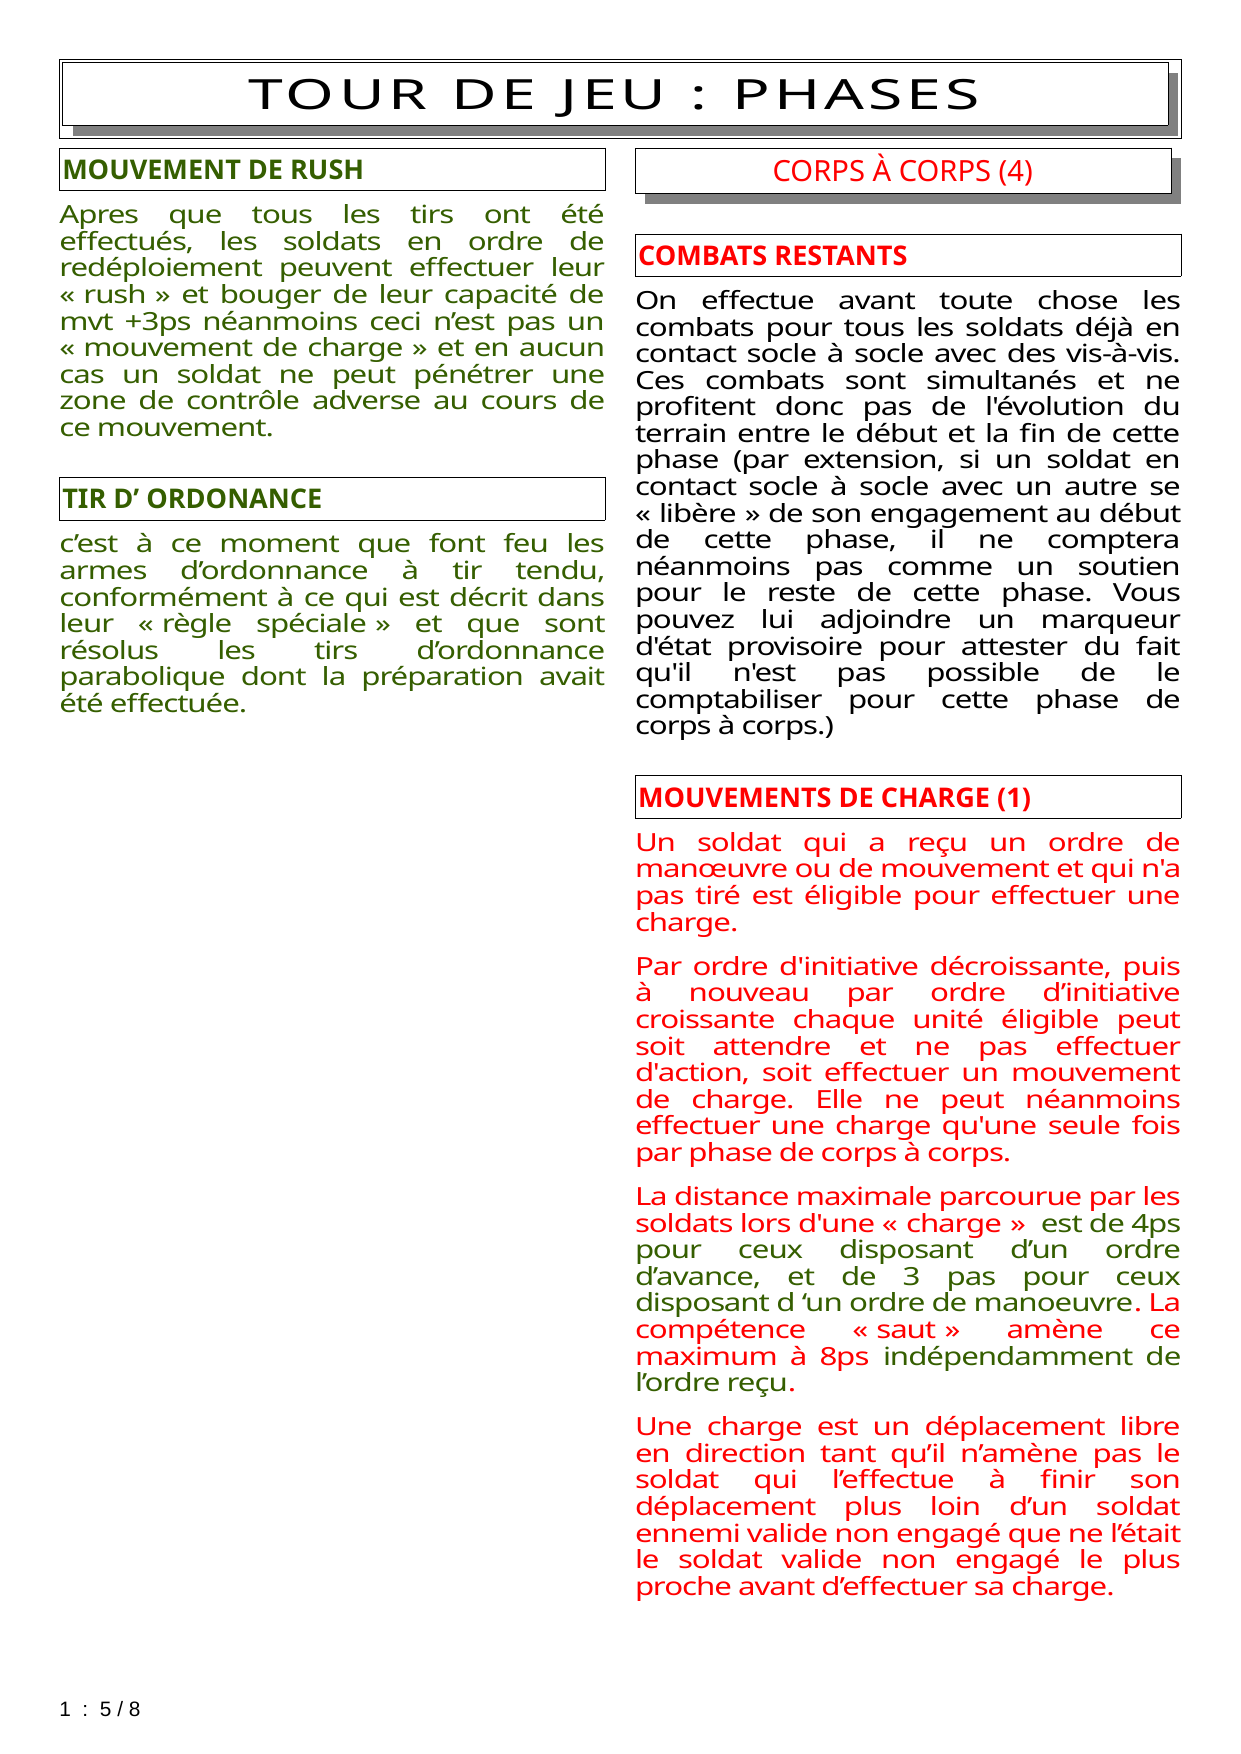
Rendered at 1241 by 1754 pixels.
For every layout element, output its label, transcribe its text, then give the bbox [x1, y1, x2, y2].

title Corps à corps (4) [636, 149, 1171, 193]
text Par ordre d'initiative décroissante, puis à nouveau par ordre d’initiative croissante chaque unité éligible peut soit attendre et ne pas effectuer d'action, soit effectuer un mouvement de charge. Elle ne peut néanmoins effectuer une charge qu'une seule fois par phase de corps à corps. [635, 954, 1181, 1167]
title TIR D’ ordoNANce [60, 478, 605, 520]
text c’est à ce moment que font feu les armes d’ordonnance à tir tendu, conformément à ce qui est décrit dans leur « règle spéciale » et que sont résolus les tirs d’ordonnance parabolique dont la préparation avait été effectuée. [59, 532, 605, 718]
text La distance maximale parcourue par les soldats lors d'une « charge » est de 4ps pour ceux disposant d’un ordre d’avance, et de 3 pas pour ceux disposant d ‘un ordre de manoeuvre. La compétence « saut » amène ce maximum à 8ps indépendamment de l’ordre reçu. [635, 1184, 1181, 1397]
text Une charge est un déplacement libre en direction tant qu’il n’amène pas le soldat qui l’effectue à finir son déplacement plus loin d’un soldat ennemi valide non engagé que ne l’était le soldat valide non engagé le plus proche avant d’effectuer sa charge. [635, 1414, 1181, 1600]
text Apres que tous les tirs ont été effectués, les soldats en ordre de redéploiement peuvent effectuer leur « rush » et bouger de leur capacité de mvt +3ps néanmoins ceci n’est pas un « mouvement de charge » et en aucun cas un soldat ne peut pénétrer une zone de contrôle adverse au cours de ce mouvement. [59, 202, 605, 441]
text On effectue avant toute chose les combats pour tous les soldats déjà en contact socle à socle avec des vis-à-vis. Ces combats sont simultanés et ne profitent donc pas de l'évolution du terrain entre le début et la fin de cette phase (par extension, si un soldat en contact socle à socle avec un autre se « libère » de son engagement au début de cette phase, il ne comptera néanmoins pas comme un soutien pour le reste de cette phase. Vous pouvez lui adjoindre un marqueur d'état provisoire pour attester du fait qu'il n'est pas possible de le comptabiliser pour cette phase de corps à corps.) [635, 288, 1181, 740]
text Un soldat qui a reçu un ordre de manœuvre ou de mouvement et qui n'a pas tiré est éligible pour effectuer une charge. [635, 830, 1181, 936]
title Mouvement de rush [60, 149, 605, 190]
title COMBATS RESTANTS [636, 235, 1181, 276]
title Mouvements de charge (1) [636, 776, 1181, 818]
